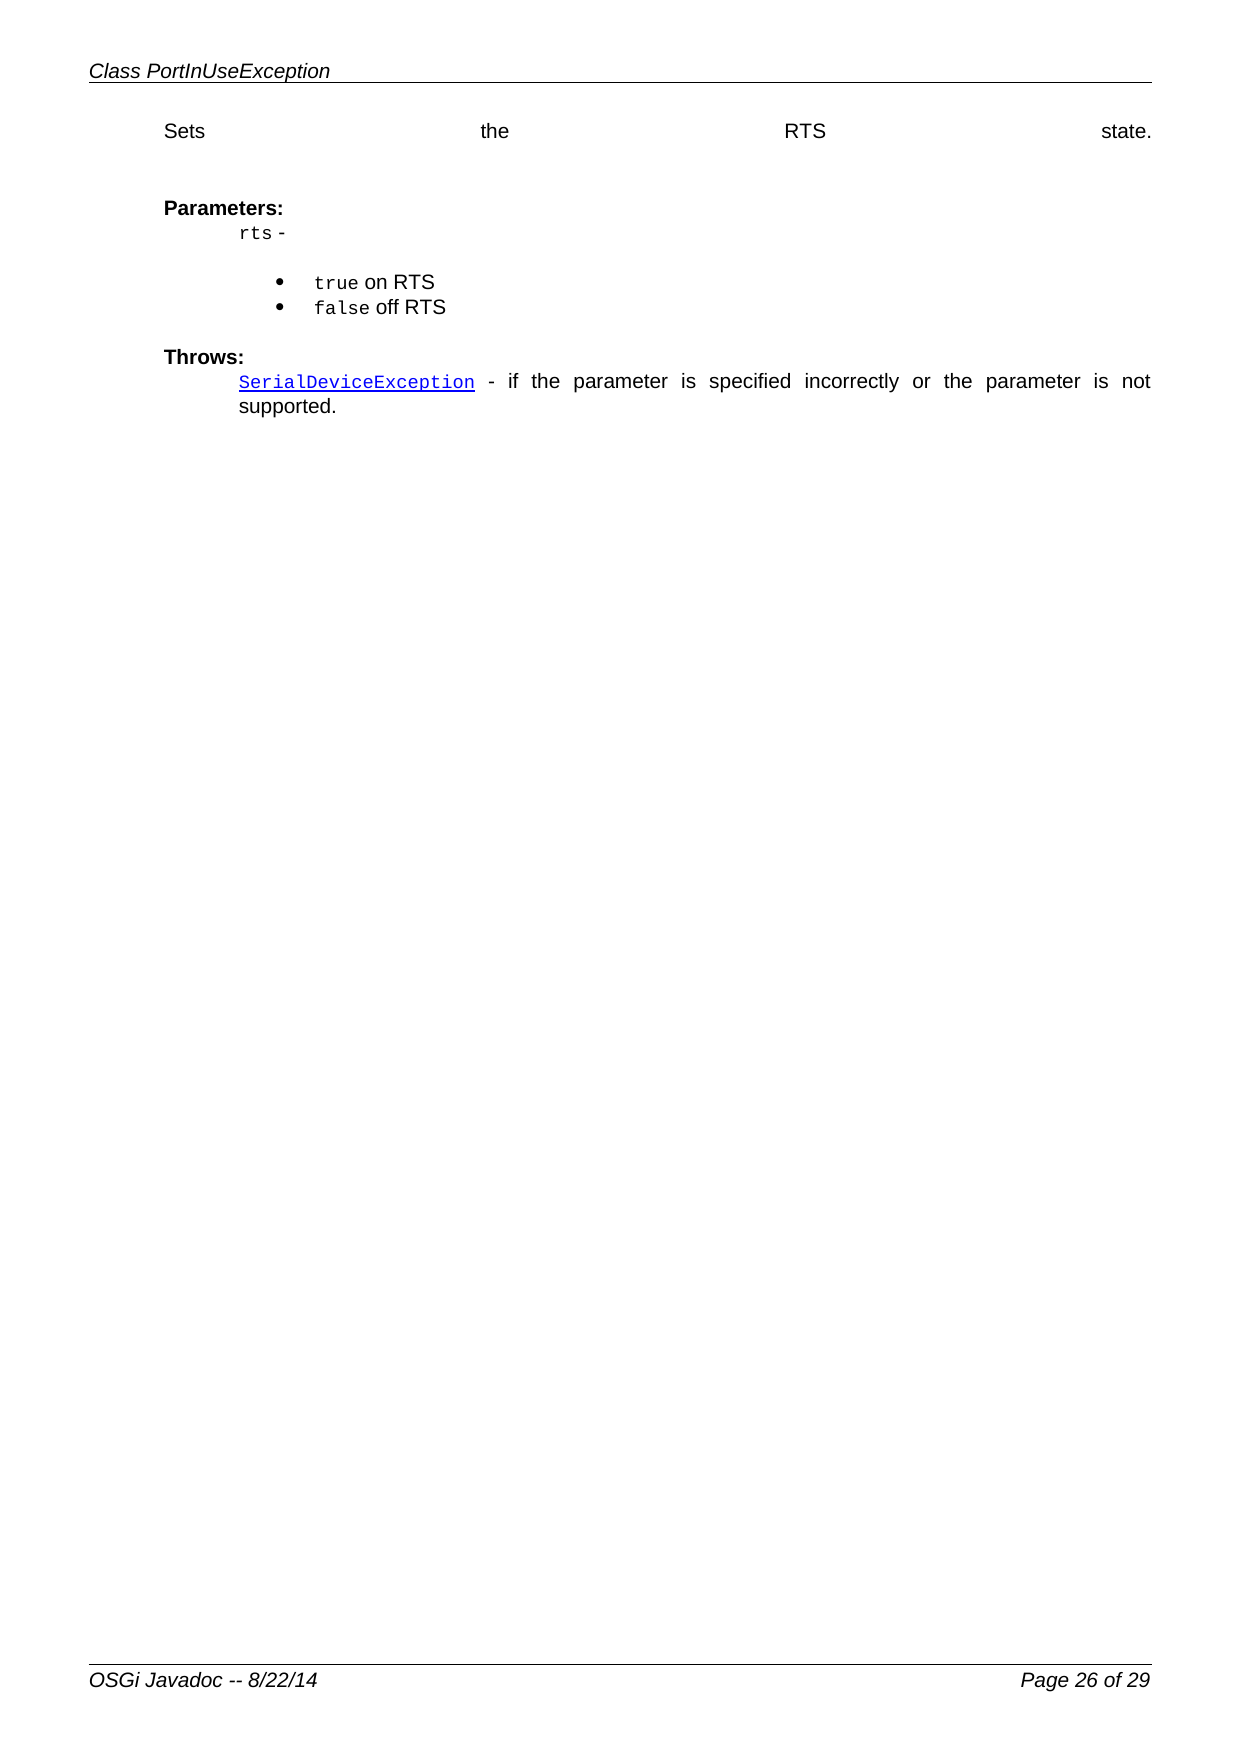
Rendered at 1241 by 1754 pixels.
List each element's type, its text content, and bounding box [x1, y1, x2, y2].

text rts - [238, 219, 1152, 245]
text Parameters: [163, 196, 1152, 219]
text Sets the RTS state. [163, 118, 1152, 166]
text SerialDeviceException - if the parameter is specified incorrectly or the parameter is not supported. [238, 369, 1152, 418]
text Throws: [163, 345, 1152, 369]
list false off RTS [276, 295, 1152, 320]
list true on RTS [276, 270, 1152, 295]
